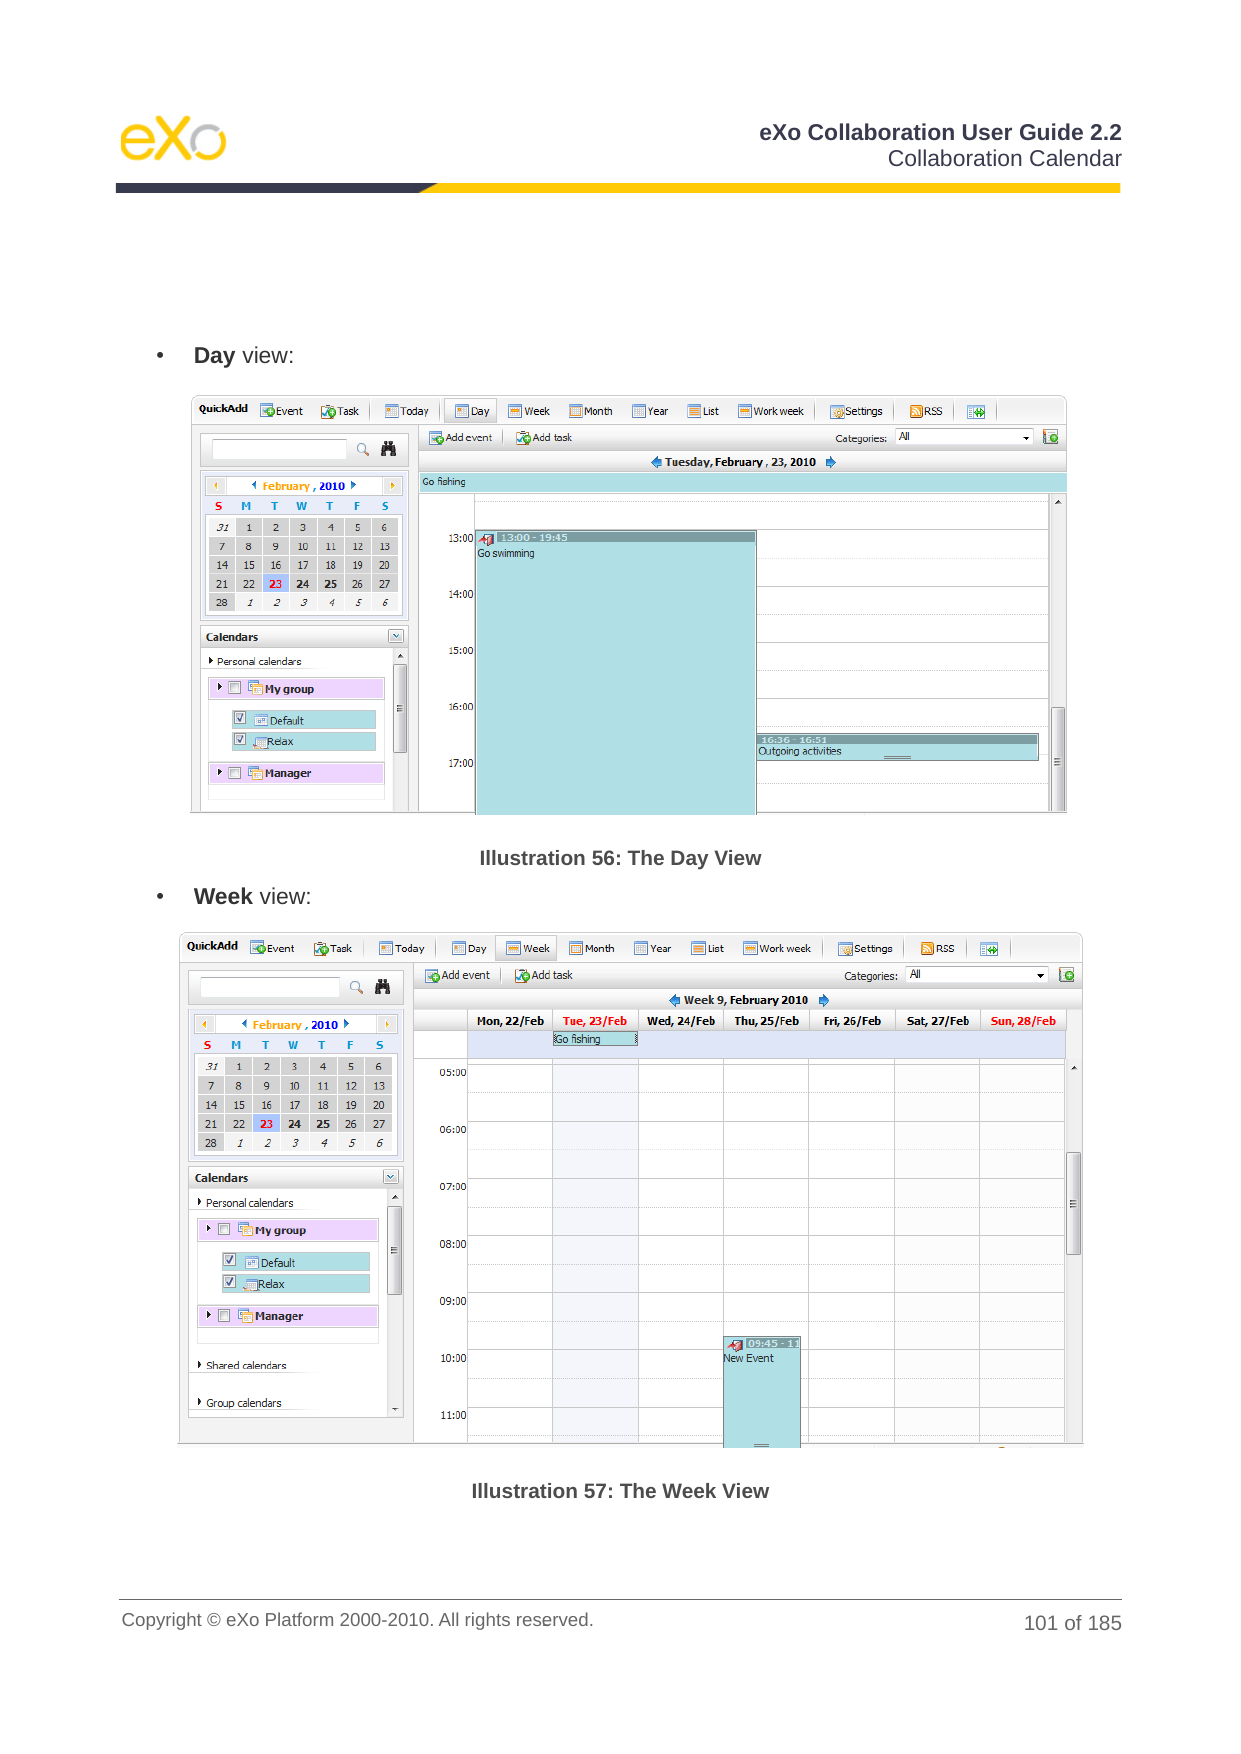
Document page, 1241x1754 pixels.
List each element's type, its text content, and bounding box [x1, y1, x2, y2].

picture [115, 183, 1121, 193]
picture [177, 930, 1084, 1448]
picture [189, 392, 1068, 815]
list Day view: [156, 342, 1122, 368]
list Illustration 56: The Day View [160, 815, 1081, 870]
text Illustration 57: The Week View [147, 1448, 1093, 1503]
list Week view: [156, 381, 1122, 909]
picture [120, 115, 227, 161]
